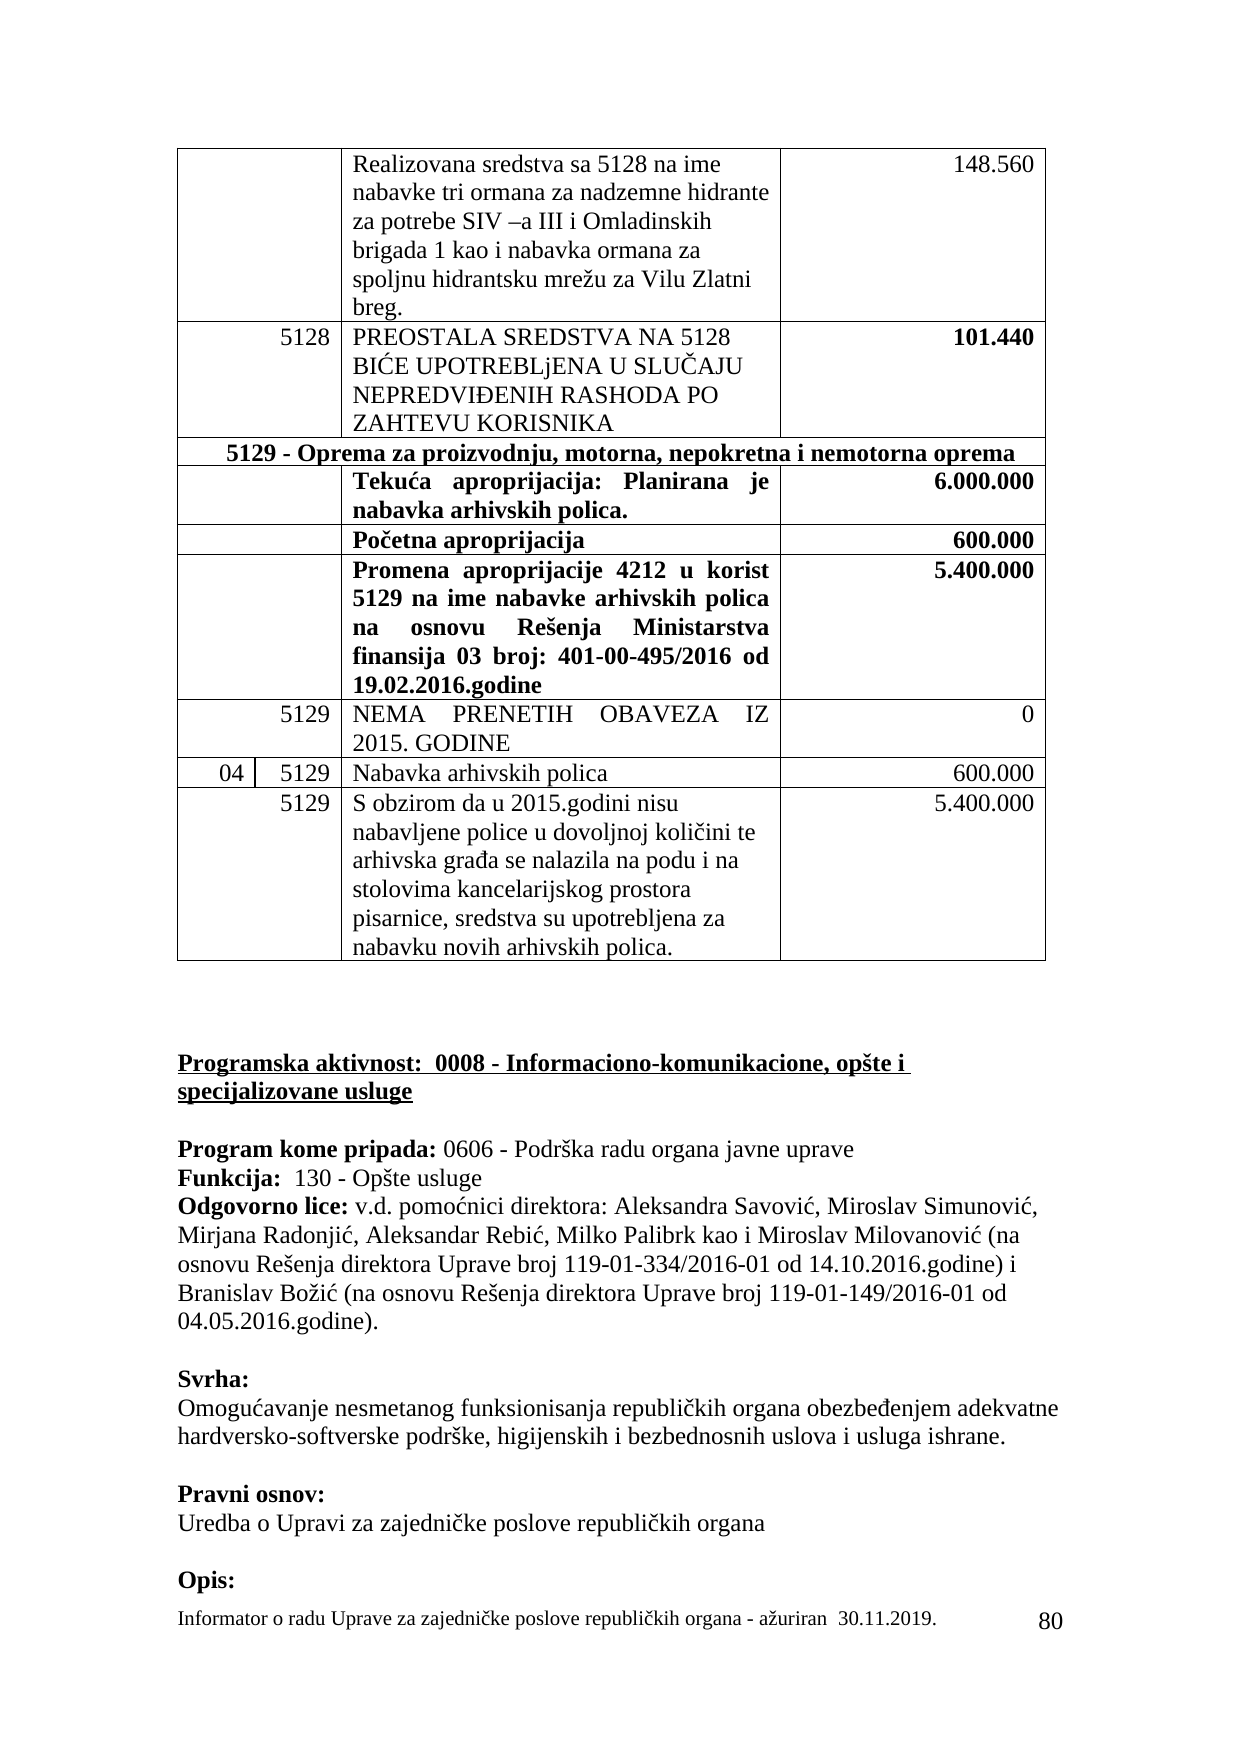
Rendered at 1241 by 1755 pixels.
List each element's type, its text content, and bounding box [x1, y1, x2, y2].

table_cell Tekuća aproprijacija: Planirana je nabavka arhivskih polica. [342, 466, 780, 524]
table_cell PREOSTALA SREDSTVA NA 5128 BIĆE UPOTREBLjENA U SLUČAJU NEPREDVIĐENIH RASHODA PO ZAHTEVU KORISNIKA [342, 322, 780, 437]
table_cell NEMA PRENETIH OBAVEZA IZ 2015. GODINE [342, 700, 780, 757]
table_cell Promena aproprijacije 4212 u korist 5129 na ime nabavke arhivskih polica na osnovu Rešenja Ministarstva finansija 03 broj: 401-00-495/2016 od 19.02.2016.godine [342, 555, 780, 698]
table_cell 5129 - Oprema za proizvodnju, motorna, nepokretna i nemotorna oprema [178, 438, 1045, 465]
table_cell [178, 466, 341, 524]
table_cell 0 [781, 700, 1045, 757]
table_cell 6.000.000 [781, 466, 1045, 524]
table_cell 04 [178, 758, 254, 787]
text Programska aktivnost: 0008 - Informaciono-komunikacione, opšte i specijalizovane usluge [177, 1048, 1063, 1105]
text Pravni osnov: Uredba o Upravi za zajedničke poslove republičkih organa [177, 1450, 1063, 1536]
table_cell S obzirom da u 2015.godini nisu nabavlјene police u dovolјnoj količini te arhivska građa se nalazila na podu i na stolovima kancelarijskog prostora pisarnice, sredstva su upotreblјena za nabavku novih arhivskih polica. [342, 788, 780, 960]
table_cell 148.560 [781, 149, 1045, 321]
table_cell [178, 149, 341, 321]
table_cell 600.000 [781, 758, 1045, 787]
table_cell 5.400.000 [781, 788, 1045, 960]
table_cell 5.400.000 [781, 555, 1045, 698]
table_cell 600.000 [781, 525, 1045, 554]
table_cell Početna aproprijacija [342, 525, 780, 554]
table_cell Realizovana sredstva sa 5128 na ime nabavke tri ormana za nadzemne hidrante za potrebe SIV –a III i Omladinskih brigada 1 kao i nabavka ormana za spolјnu hidrantsku mrežu za Vilu Zlatni breg. [342, 149, 780, 321]
table_cell [178, 555, 341, 698]
table_cell 101.440 [781, 322, 1045, 437]
table_cell 5129 [256, 758, 341, 787]
table_cell Nabavka arhivskih polica [342, 758, 780, 787]
text Opis: [177, 1565, 1063, 1594]
table_cell [178, 525, 341, 554]
table_cell 5129 [178, 700, 341, 757]
table_cell 5129 [178, 788, 341, 960]
text Svrha: Omogućavanje nesmetanog funksionisanja republičkih organa obezbeđenjem adekvatne hardversko-softverske podrške, higijenskih i bezbednosnih uslova i usluga ishrane. [177, 1335, 1063, 1450]
text Program kome pripada: 0606 - Podrška radu organa javne uprave Funkcija: 130 - Opšte usluge Odgovorno lice: v.d. pomoćnici direktora: Aleksandra Savović, Miroslav Simunović, Mirjana Radonjić, Aleksandar Rebić, Milko Palibrk kao i Miroslav Milovanović (na osnovu Rešenja direktora Uprave broj 119-01-334/2016-01 od 14.10.2016.godine) i Branislav Božić (na osnovu Rešenja direktora Uprave broj 119-01-149/2016-01 od 04.05.2016.godine). [177, 1105, 1063, 1335]
table_cell 5128 [178, 322, 341, 437]
